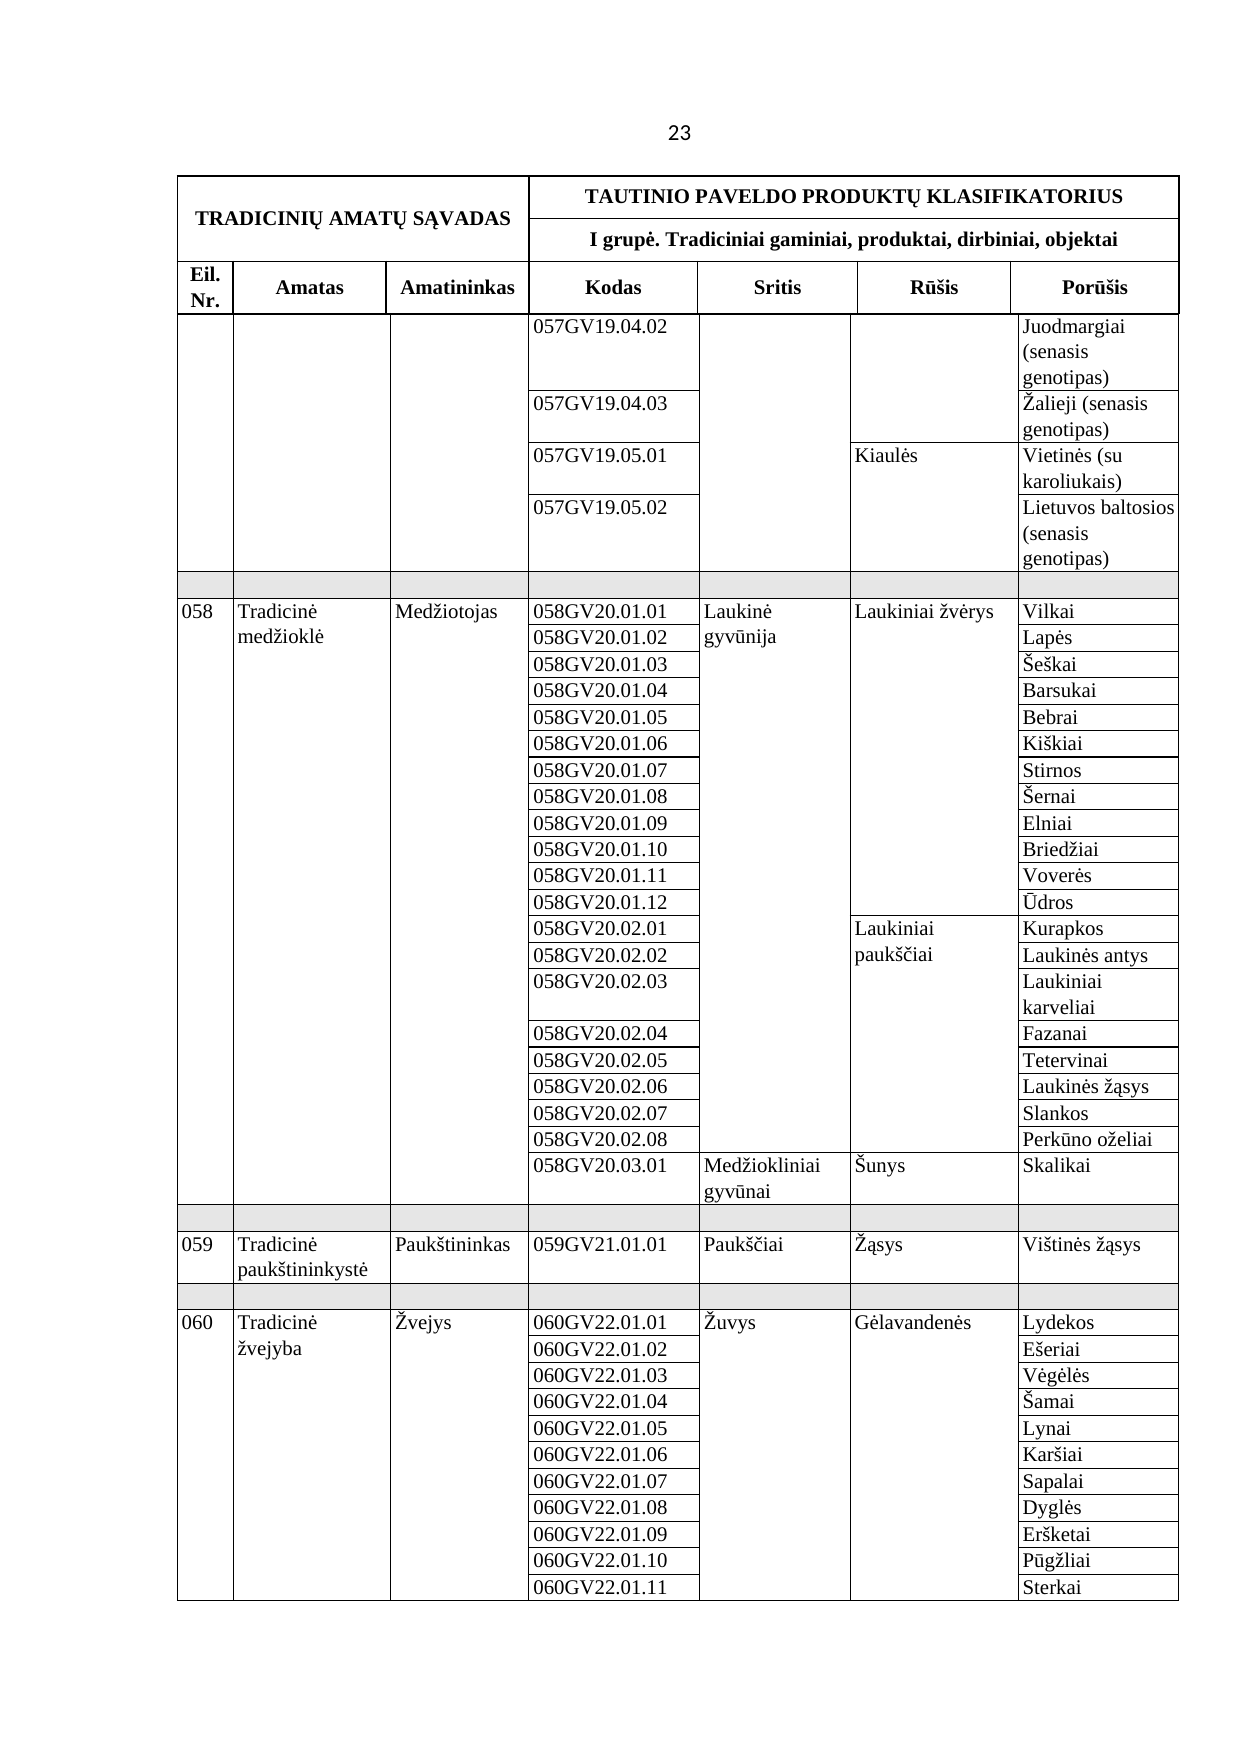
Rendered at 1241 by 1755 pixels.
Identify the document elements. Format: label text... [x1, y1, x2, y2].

table_cell [851, 572, 1018, 598]
table_cell Šeškai [1019, 652, 1178, 677]
table_cell [178, 1284, 233, 1309]
table_cell Sterkai [1019, 1575, 1178, 1600]
table_cell 057GV19.05.02 [529, 495, 699, 571]
table_cell Ešeriai [1019, 1336, 1178, 1362]
table_cell 060GV22.01.06 [529, 1442, 699, 1468]
table_cell 060GV22.01.07 [529, 1469, 699, 1494]
table_cell Medžiotojas [391, 599, 528, 1204]
table_cell Žalieji (senasis genotipas) [1019, 391, 1178, 442]
table_cell [234, 1205, 390, 1231]
table_cell Ūdros [1019, 890, 1178, 915]
table_cell 058GV20.01.07 [529, 758, 699, 783]
table_cell Tradicinė žvejyba [234, 1310, 390, 1600]
table_header TRADICINIŲ AMATŲ SĄVADAS [178, 177, 528, 261]
table_cell [700, 1205, 850, 1231]
table_cell Gėlavandenės [851, 1310, 1018, 1600]
table_cell Sapalai [1019, 1469, 1178, 1494]
table_cell Vėgėlės [1019, 1363, 1178, 1388]
table_cell 060GV22.01.02 [529, 1336, 699, 1362]
table_cell Šunys [851, 1153, 1018, 1204]
table_cell 058GV20.01.04 [529, 678, 699, 703]
table_cell Slankos [1019, 1100, 1178, 1126]
table_cell Barsukai [1019, 678, 1178, 703]
table_cell [529, 1205, 699, 1231]
table_cell 060GV22.01.11 [529, 1575, 699, 1600]
table_cell Tradicinė medžioklė [234, 599, 390, 1204]
table_cell 058GV20.02.04 [529, 1021, 699, 1046]
table_cell Kiškiai [1019, 731, 1178, 756]
table_cell 058GV20.01.10 [529, 837, 699, 862]
table_cell Kodas [530, 262, 697, 313]
table_cell 059GV21.01.01 [529, 1232, 699, 1282]
table_cell 057GV19.05.01 [529, 443, 699, 494]
table_cell 058GV20.01.08 [529, 784, 699, 809]
table_cell Vištinės žąsys [1019, 1232, 1178, 1282]
table_cell 060GV22.01.05 [529, 1416, 699, 1441]
table_cell Bebrai [1019, 705, 1178, 730]
table_cell [851, 1284, 1018, 1309]
table_cell [391, 1284, 528, 1309]
table_cell Lynai [1019, 1416, 1178, 1441]
table_cell [529, 1284, 699, 1309]
table_cell 058GV20.02.05 [529, 1048, 699, 1073]
table_cell Žąsys [851, 1232, 1018, 1282]
table_cell Laukiniai paukščiai [851, 916, 1018, 1152]
table_cell Tetervinai [1019, 1048, 1178, 1073]
table_cell Juodmargiai (senasis genotipas) [1019, 315, 1178, 390]
table_cell [234, 572, 390, 598]
table_cell Dyglės [1019, 1495, 1178, 1521]
table_cell Porūšis [1011, 262, 1178, 313]
table_cell 060GV22.01.01 [529, 1310, 699, 1335]
table_cell 058GV20.01.03 [529, 652, 699, 677]
table_cell Sritis [698, 262, 857, 313]
table_cell 058GV20.01.09 [529, 810, 699, 836]
table_cell Voverės [1019, 863, 1178, 889]
table_cell Stirnos [1019, 758, 1178, 783]
table_cell Skalikai [1019, 1153, 1178, 1204]
table_cell Briedžiai [1019, 837, 1178, 862]
table_cell [1019, 572, 1178, 598]
table_cell 058GV20.03.01 [529, 1153, 699, 1204]
table_cell Pūgžliai [1019, 1548, 1178, 1573]
table_cell Medžiokliniai gyvūnai [700, 1153, 850, 1204]
table_cell 058GV20.02.06 [529, 1074, 699, 1099]
table_cell [1019, 1284, 1178, 1309]
table_cell Eil. Nr. [178, 262, 232, 313]
table_cell 060GV22.01.10 [529, 1548, 699, 1573]
table_cell Lietuvos baltosios (senasis genotipas) [1019, 495, 1178, 571]
table_cell Tradicinė paukštininkystė [234, 1232, 390, 1282]
table_cell Perkūno oželiai [1019, 1127, 1178, 1152]
table_cell [529, 572, 699, 598]
table_cell Laukinės antys [1019, 943, 1178, 968]
table_header TAUTINIO PAVELDO PRODUKTŲ KLASIFIKATORIUS [530, 177, 1178, 217]
table_cell 058GV20.01.11 [529, 863, 699, 889]
table_cell [234, 1284, 390, 1309]
table_cell 058GV20.01.05 [529, 705, 699, 730]
table_cell 058GV20.02.01 [529, 916, 699, 942]
table_cell [851, 1205, 1018, 1231]
table_cell [851, 315, 1018, 442]
table_cell Laukiniai žvėrys [851, 599, 1018, 915]
table_cell Laukinės žąsys [1019, 1074, 1178, 1099]
table_cell Karšiai [1019, 1442, 1178, 1468]
table_cell Šernai [1019, 784, 1178, 809]
table_cell 059 [178, 1232, 233, 1282]
table_cell 058GV20.01.02 [529, 625, 699, 651]
table_cell Fazanai [1019, 1021, 1178, 1046]
table_cell 060GV22.01.03 [529, 1363, 699, 1388]
table_cell Paukštininkas [391, 1232, 528, 1282]
table_cell Laukiniai karveliai [1019, 969, 1178, 1020]
table_cell Eršketai [1019, 1522, 1178, 1547]
table_cell Vilkai [1019, 599, 1178, 624]
table_cell 060GV22.01.09 [529, 1522, 699, 1547]
table_cell [700, 572, 850, 598]
table_cell [391, 572, 528, 598]
table_cell Kiaulės [851, 443, 1018, 571]
table_cell 058GV20.02.02 [529, 943, 699, 968]
table_cell [700, 1284, 850, 1309]
table_cell 058GV20.02.08 [529, 1127, 699, 1152]
table_cell Žvejys [391, 1310, 528, 1600]
table_cell Amatas [234, 262, 385, 313]
table_cell 058 [178, 599, 233, 1204]
table_cell 058GV20.02.03 [529, 969, 699, 1020]
table_cell Vietinės (su karoliukais) [1019, 443, 1178, 494]
table_cell Laukinė gyvūnija [700, 599, 850, 1152]
table_cell Lapės [1019, 625, 1178, 651]
table_cell Žuvys [700, 1310, 850, 1600]
table_cell 057GV19.04.02 [529, 315, 699, 390]
table_cell Šamai [1019, 1389, 1178, 1415]
table_cell Rūšis [858, 262, 1010, 313]
table_cell 058GV20.02.07 [529, 1100, 699, 1126]
table_cell I grupė. Tradiciniai gaminiai, produktai, dirbiniai, objektai [530, 219, 1178, 261]
table_cell 058GV20.01.01 [529, 599, 699, 624]
table_cell 058GV20.01.12 [529, 890, 699, 915]
table_cell Amatininkas [387, 262, 528, 313]
table_cell 058GV20.01.06 [529, 731, 699, 756]
table_cell [1019, 1205, 1178, 1231]
table_cell 060GV22.01.08 [529, 1495, 699, 1521]
table_cell 060 [178, 1310, 233, 1600]
table_cell [178, 315, 233, 571]
table_cell [178, 1205, 233, 1231]
table_cell [700, 315, 850, 571]
table_cell [391, 1205, 528, 1231]
table_cell Lydekos [1019, 1310, 1178, 1335]
table_cell 060GV22.01.04 [529, 1389, 699, 1415]
table_cell Kurapkos [1019, 916, 1178, 942]
table_cell [391, 315, 528, 571]
table_cell [178, 572, 233, 598]
table_cell Elniai [1019, 810, 1178, 836]
table_cell Paukščiai [700, 1232, 850, 1282]
table_cell 057GV19.04.03 [529, 391, 699, 442]
table_cell [234, 315, 390, 571]
